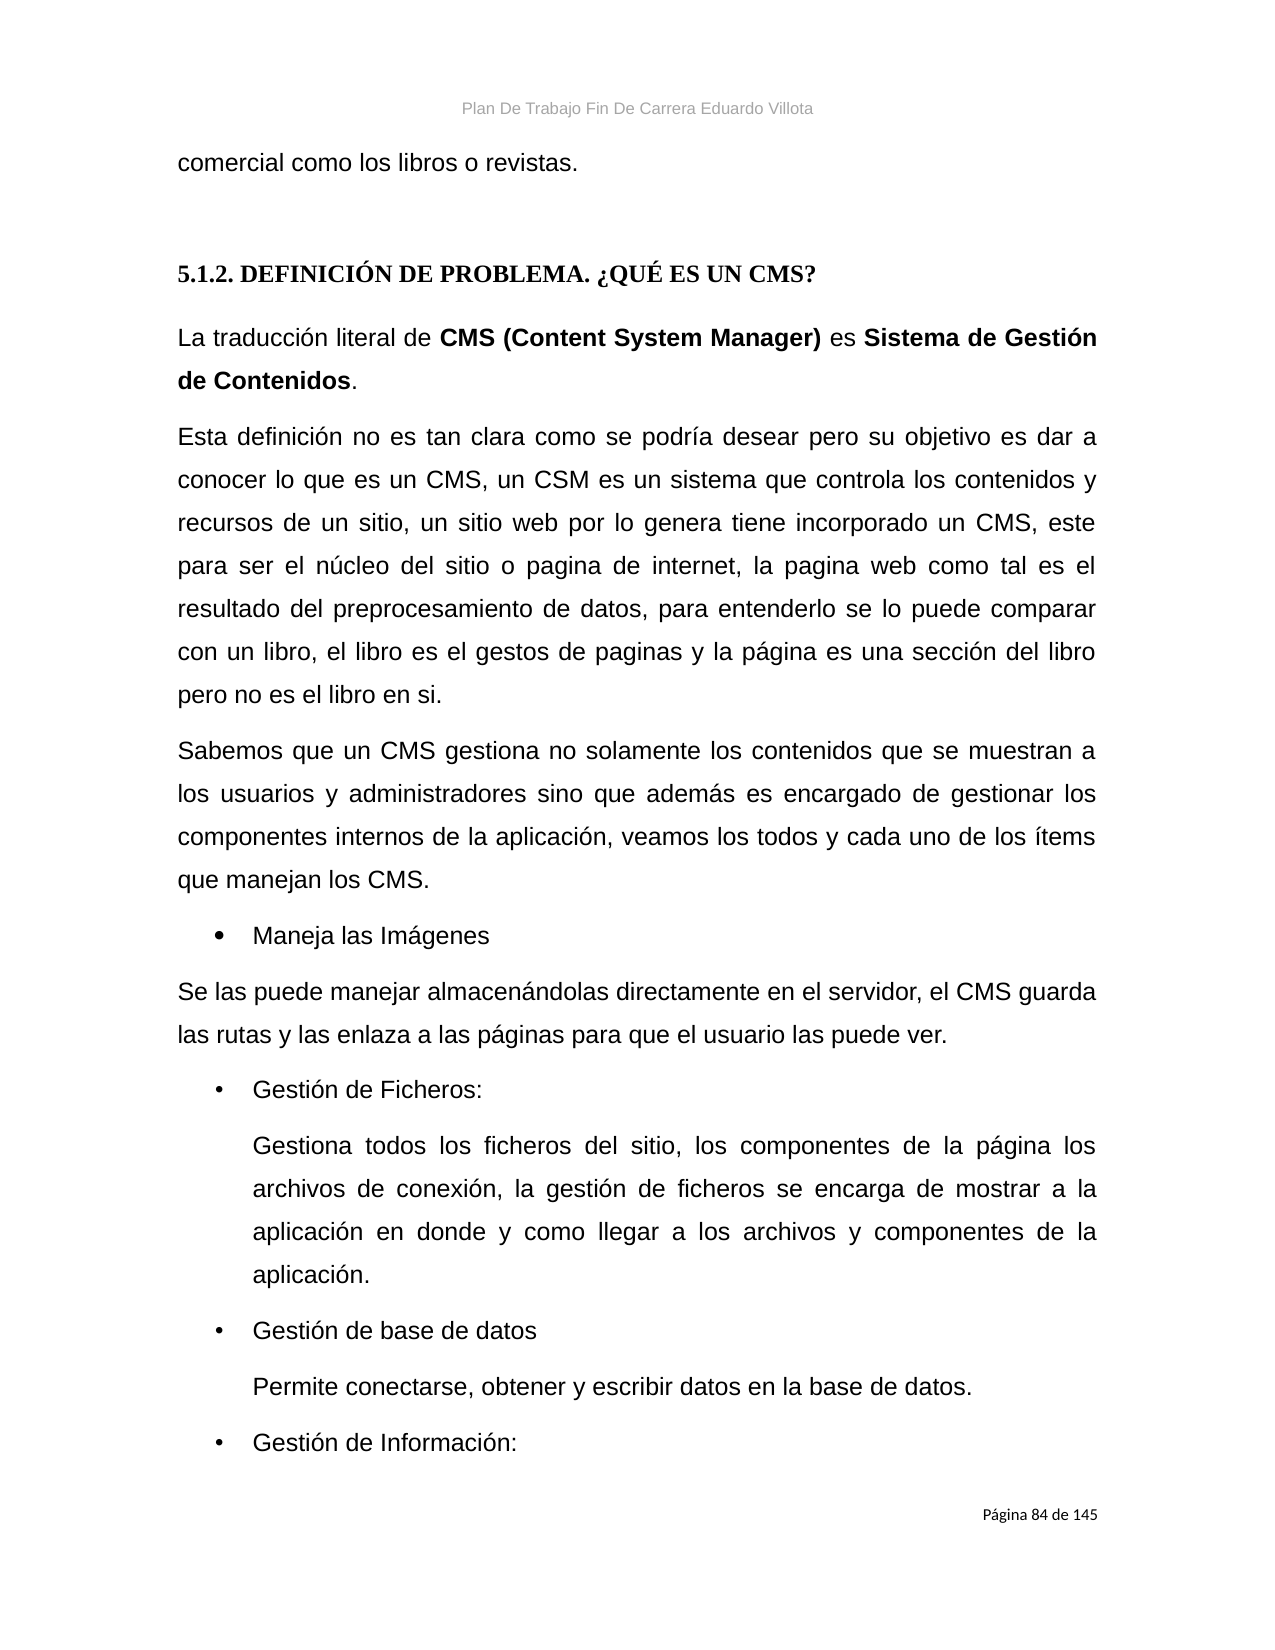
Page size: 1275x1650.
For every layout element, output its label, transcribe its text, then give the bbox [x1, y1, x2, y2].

text La traducción literal de CMS (Content System Manager) es Sistema de Gestión de Contenidos. [177, 323, 1098, 395]
text comercial como los libros o revistas. [177, 148, 1098, 176]
list Maneja las Imágenes [215, 921, 1098, 950]
list Gestión de base de datos [215, 1316, 1098, 1345]
text 5.1.2. DEFINICIÓN DE PROBLEMA. ¿QUÉ ES UN CMS? [177, 259, 1098, 288]
list Permite conectarse, obtener y escribir datos en la base de datos. [215, 1372, 1098, 1401]
text Se las puede manejar almacenándolas directamente en el servidor, el CMS guarda las rutas y las enlaza a las páginas para que el usuario las puede ver. [177, 977, 1098, 1048]
list Gestión de Información: [215, 1427, 1098, 1456]
list Gestión de Ficheros: [215, 1075, 1098, 1104]
text Sabemos que un CMS gestiona no solamente los contenidos que se muestran a los usuarios y administradores sino que además es encargado de gestionar los componentes internos de la aplicación, veamos los todos y cada uno de los ítems que manejan los CMS. [177, 736, 1098, 894]
text Esta definición no es tan clara como se podría desear pero su objetivo es dar a conocer lo que es un CMS, un CSM es un sistema que controla los contenidos y recursos de un sitio, un sitio web por lo genera tiene incorporado un CMS, este para ser el núcleo del sitio o pagina de internet, la pagina web como tal es el resultado del preprocesamiento de datos, para entenderlo se lo puede comparar con un libro, el libro es el gestos de paginas y la página es una sección del libro pero no es el libro en si. [177, 422, 1098, 709]
list Gestiona todos los ficheros del sitio, los componentes de la página los archivos de conexión, la gestión de ficheros se encarga de mostrar a la aplicación en donde y como llegar a los archivos y componentes de la aplicación. [215, 1131, 1098, 1289]
